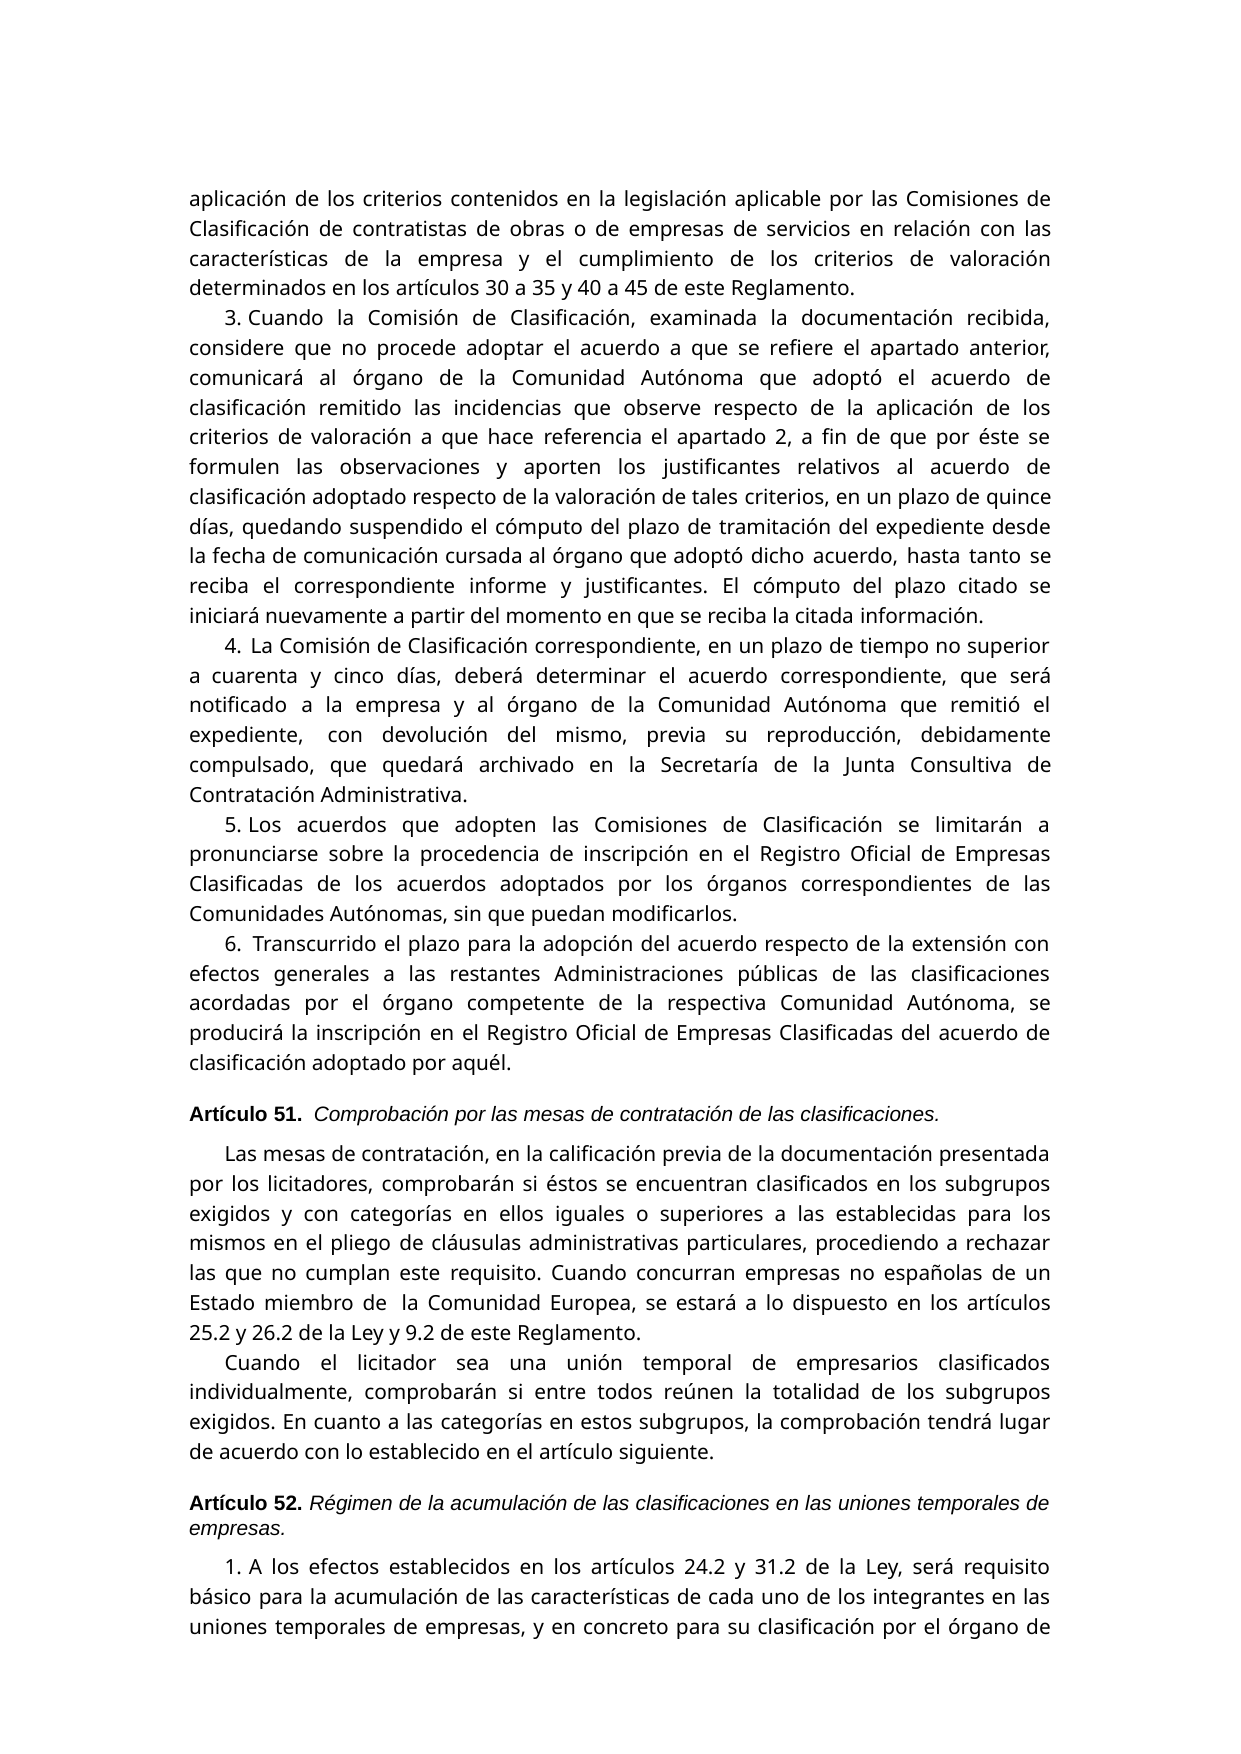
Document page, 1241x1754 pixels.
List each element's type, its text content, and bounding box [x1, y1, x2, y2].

list La Comisión de Clasificación correspondiente, en un plazo de tiempo no superior a cuarenta y cinco días, deberá determinar el acuerdo correspondiente, que será notificado a la empresa y al órgano de la Comunidad Autónoma que remitió el expediente, con devolución del mismo, previa su reproducción, debidamente compulsado, que quedará archivado en la Secretaría de la Junta Consultiva de Contratación Administrativa. [189, 631, 1051, 808]
list Cuando la Comisión de Clasificación, examinada la documentación recibida, considere que no procede adoptar el acuerdo a que se refiere el apartado anterior, comunicará al órgano de la Comunidad Autónoma que adoptó el acuerdo de clasificación remitido las incidencias que observe respecto de la aplicación de los criterios de valoración a que hace referencia el apartado 2, a fin de que por éste se formulen las observaciones y aporten los justificantes relativos al acuerdo de clasificación adoptado respecto de la valoración de tales criterios, en un plazo de quince días, quedando suspendido el cómputo del plazo de tramitación del expediente desde la fecha de comunicación cursada al órgano que adoptó dicho acuerdo, hasta tanto se reciba el correspondiente informe y justificantes. El cómputo del plazo citado se iniciará nuevamente a partir del momento en que se reciba la citada información. [189, 303, 1051, 629]
list Transcurrido el plazo para la adopción del acuerdo respecto de la extensión con efectos generales a las restantes Administraciones públicas de las clasificaciones acordadas por el órgano competente de la respectiva Comunidad Autónoma, se producirá la inscripción en el Registro Oficial de Empresas Clasificadas del acuerdo de clasificación adoptado por aquél. [189, 929, 1051, 1077]
text aplicación de los criterios contenidos en la legislación aplicable por las Comisiones de Clasificación de contratistas de obras o de empresas de servicios en relación con las características de la empresa y el cumplimiento de los criterios de valoración determinados en los artículos 30 a 35 y 40 a 45 de este Reglamento. [189, 184, 1051, 302]
text Cuando el licitador sea una unión temporal de empresarios clasificados individualmente, comprobarán si entre todos reúnen la totalidad de los subgrupos exigidos. En cuanto a las categorías en estos subgrupos, la comprobación tendrá lugar de acuerdo con lo establecido en el artículo siguiente. [189, 1348, 1051, 1466]
list A los efectos establecidos en los artículos 24.2 y 31.2 de la Ley, será requisito básico para la acumulación de las características de cada uno de los integrantes en las uniones temporales de empresas, y en concreto para su clasificación por el órgano de [189, 1552, 1051, 1640]
text Artículo 51. Comprobación por las mesas de contratación de las clasificaciones. [189, 1102, 1184, 1126]
text Las mesas de contratación, en la calificación previa de la documentación presentada por los licitadores, comprobarán si éstos se encuentran clasificados en los subgrupos exigidos y con categorías en ellos iguales o superiores a las establecidas para los mismos en el pliego de cláusulas administrativas particulares, procediendo a rechazar las que no cumplan este requisito. Cuando concurran empresas no españolas de un Estado miembro de la Comunidad Europea, se estará a lo dispuesto en los artículos 25.2 y 26.2 de la Ley y 9.2 de este Reglamento. [189, 1139, 1051, 1346]
list Los acuerdos que adopten las Comisiones de Clasificación se limitarán a pronunciarse sobre la procedencia de inscripción en el Registro Oficial de Empresas Clasificadas de los acuerdos adoptados por los órganos correspondientes de las Comunidades Autónomas, sin que puedan modificarlos. [189, 810, 1051, 928]
text Artículo 52. Régimen de la acumulación de las clasificaciones en las uniones temporales de empresas. [189, 1491, 1051, 1539]
